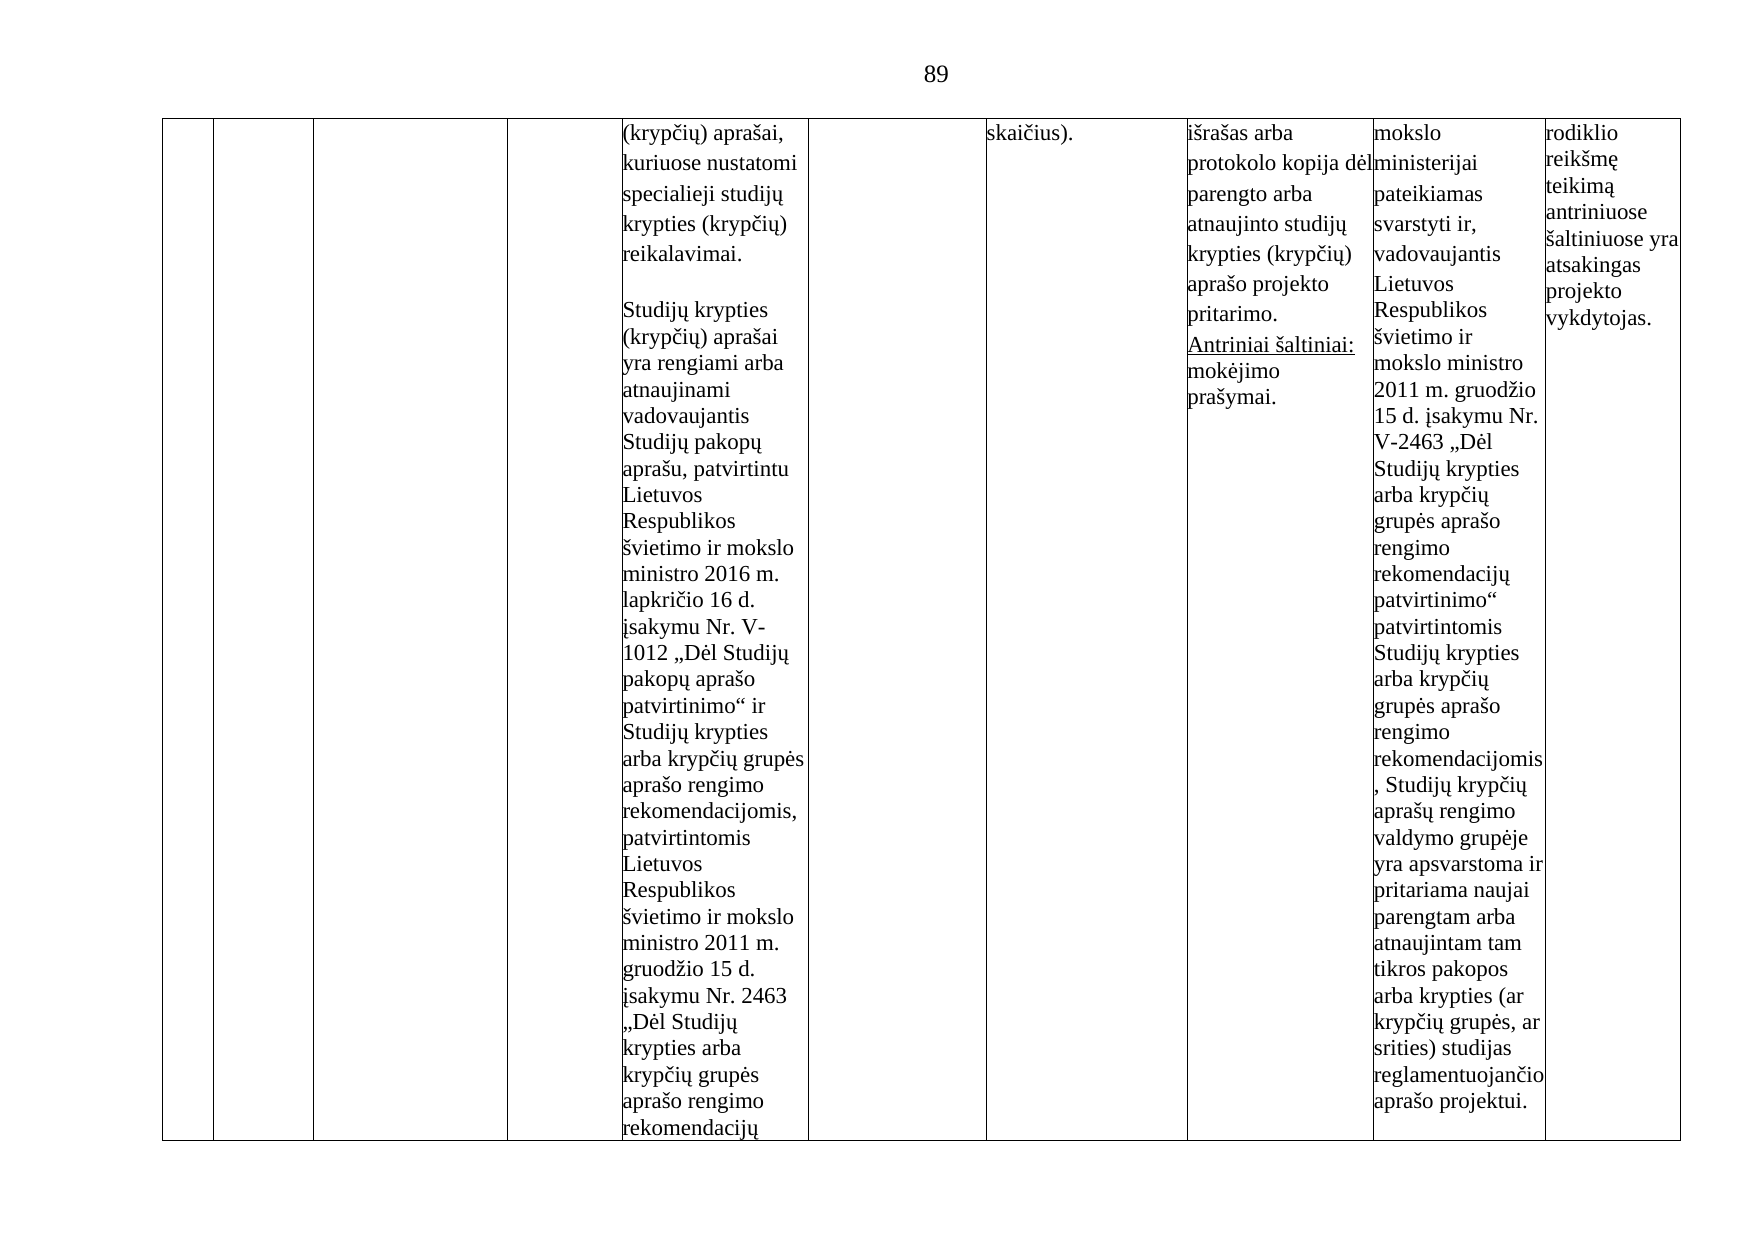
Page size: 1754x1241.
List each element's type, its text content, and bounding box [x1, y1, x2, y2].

table_cell [809, 119, 986, 1140]
table_cell [214, 119, 313, 1140]
table_cell [314, 119, 507, 1140]
table_cell skaičius). [987, 119, 1187, 1140]
table_cell rodiklio reikšmę teikimą antriniuose šaltiniuose yra atsakingas projekto vykdytojas. [1546, 119, 1680, 1140]
table_cell mokslo ministerijai pateikiamas svarstyti ir, vadovaujantis Lietuvos Respublikos švietimo ir mokslo ministro 2011 m. gruodžio 15 d. įsakymu Nr. V-2463 „Dėl Studijų krypties arba krypčių grupės aprašo rengimo rekomendacijų patvirtinimo“ patvirtintomis Studijų krypties arba krypčių grupės aprašo rengimo rekomendacijomis, Studijų krypčių aprašų rengimo valdymo grupėje yra apsvarstoma ir pritariama naujai parengtam arba atnaujintam tam tikros pakopos arba krypties (ar krypčių grupės, ar srities) studijas reglamentuojančio aprašo projektui. [1374, 119, 1545, 1140]
table_cell [508, 119, 622, 1140]
table_cell (krypčių) aprašai, kuriuose nustatomi specialieji studijų krypties (krypčių) reikalavimai. Studijų krypties (krypčių) aprašai yra rengiami arba atnaujinami vadovaujantis Studijų pakopų aprašu, patvirtintu Lietuvos Respublikos švietimo ir mokslo ministro 2016 m. lapkričio 16 d. įsakymu Nr. V-1012 „Dėl Studijų pakopų aprašo patvirtinimo“ ir Studijų krypties arba krypčių grupės aprašo rengimo rekomendacijomis, patvirtintomis Lietuvos Respublikos švietimo ir mokslo ministro 2011 m. gruodžio 15 d. įsakymu Nr. 2463 „Dėl Studijų krypties arba krypčių grupės aprašo rengimo rekomendacijų [623, 119, 808, 1140]
table_cell išrašas arba protokolo kopija dėl parengto arba atnaujinto studijų krypties (krypčių) aprašo projekto pritarimo. Antriniai šaltiniai: mokėjimo prašymai. [1188, 119, 1373, 1140]
table_cell [163, 119, 213, 1140]
